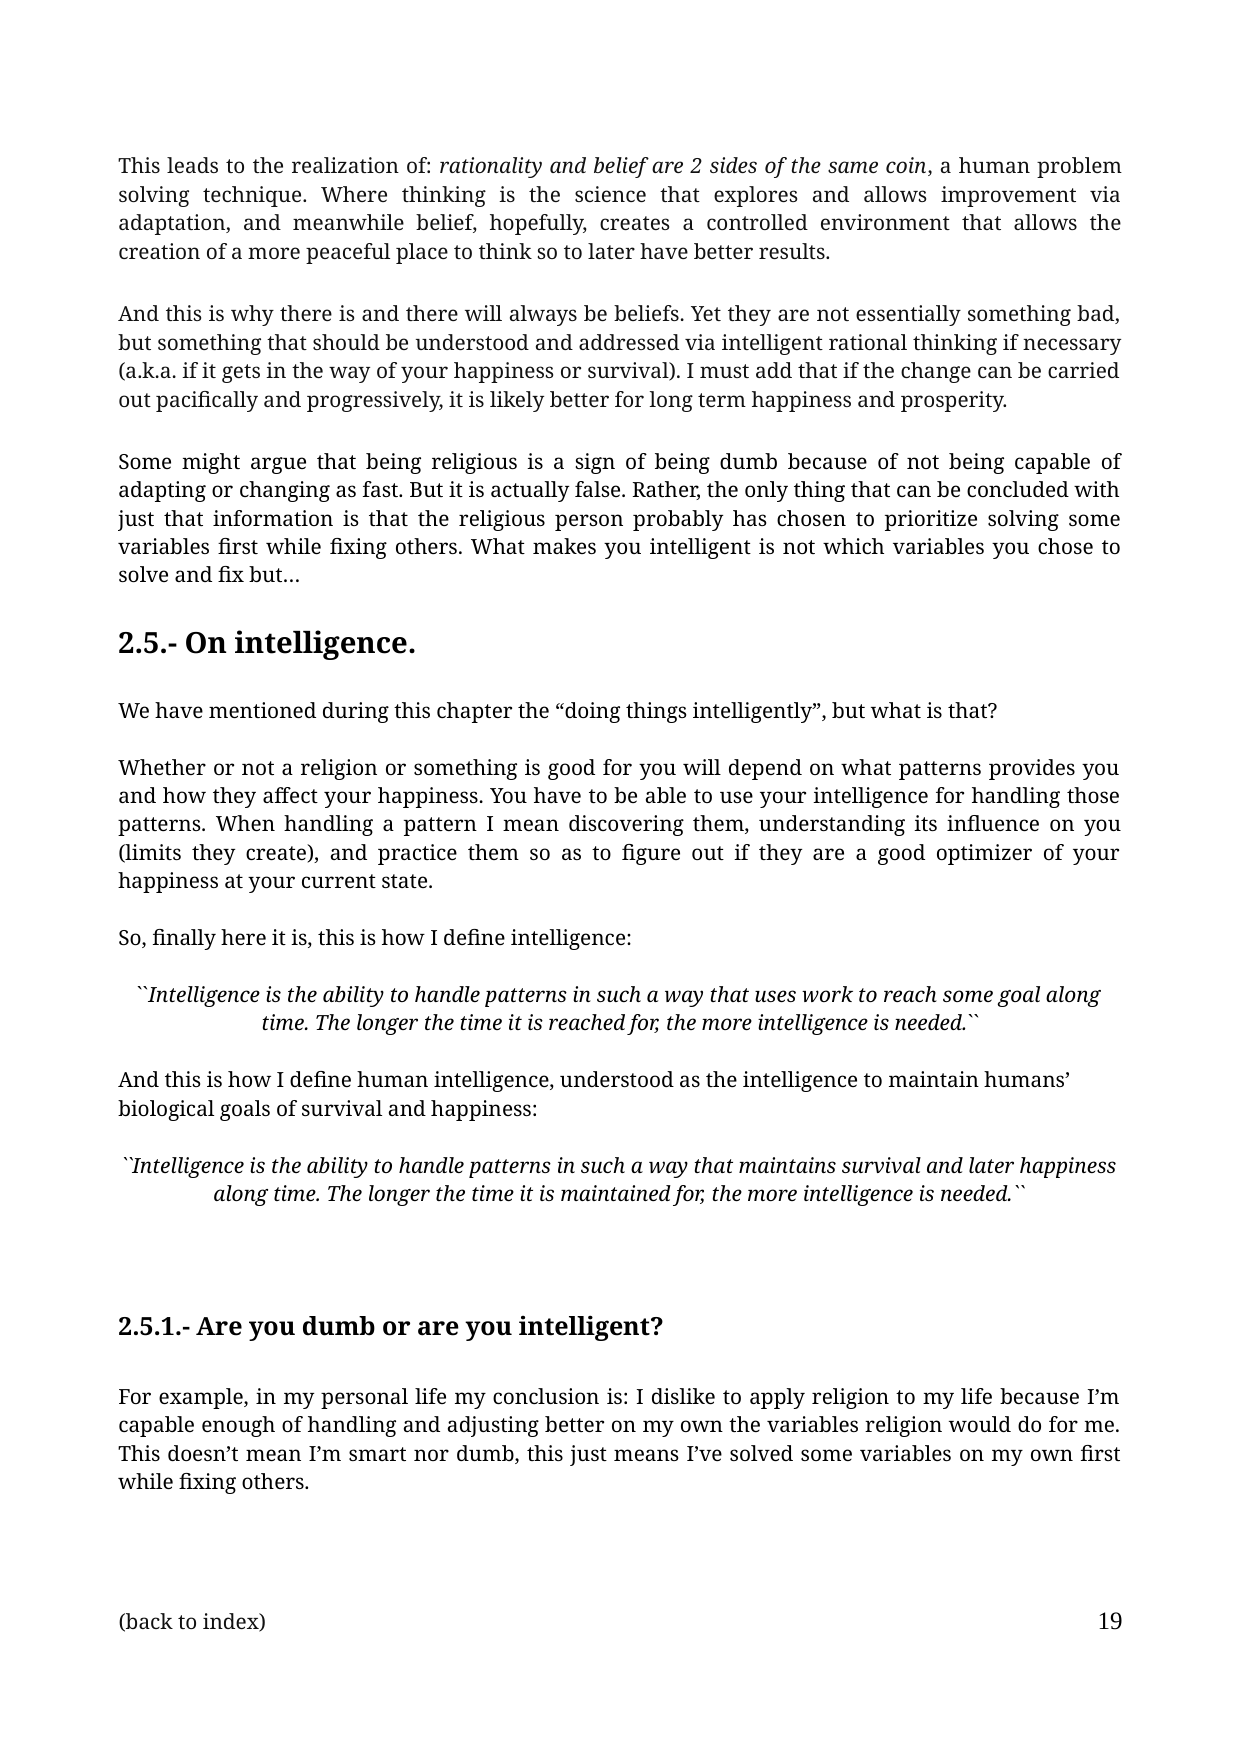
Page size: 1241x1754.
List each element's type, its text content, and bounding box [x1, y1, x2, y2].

text For example, in my personal life my conclusion is: I dislike to apply religion to my life because I’m capable enough of handling and adjusting better on my own the variables religion would do for me. This doesn’t mean I’m smart nor dumb, this just means I’ve solved some variables on my own first while fixing others. [118, 1382, 1122, 1496]
text Some might argue that being religious is a sign of being dumb because of not being capable of adapting or changing as fast. But it is actually false. Rather, the only thing that can be concluded with just that information is that the religious person probably has chosen to prioritize solving some variables first while fixing others. What makes you intelligent is not which variables you chose to solve and fix but… [118, 447, 1122, 589]
text 2.5.- On intelligence. [118, 622, 1122, 662]
text ``Intelligence is the ability to handle patterns in such a way that uses work to reach some goal along time. The longer the time it is reached for, the more intelligence is needed.`` [118, 980, 1122, 1037]
text This leads to the realization of: rationality and belief are 2 sides of the same coin, a human problem solving technique. Where thinking is the science that explores and allows improvement via adaptation, and meanwhile belief, hopefully, creates a controlled environment that allows the creation of a more peaceful place to think so to later have better results. [118, 152, 1122, 265]
text 2.5.1.- Are you dumb or are you intelligent? [118, 1308, 1122, 1342]
text We have mentioned during this chapter the “doing things intelligently”, but what is that? [118, 696, 1122, 724]
text ``Intelligence is the ability to handle patterns in such a way that maintains survival and later happiness along time. The longer the time it is maintained for, the more intelligence is needed.`` [118, 1151, 1122, 1208]
text And this is why there is and there will always be beliefs. Yet they are not essentially something bad, but something that should be understood and addressed via intelligent rational thinking if necessary (a.k.a. if it gets in the way of your happiness or survival). I must add that if the change can be carried out pacifically and progressively, it is likely better for long term happiness and prosperity. [118, 299, 1122, 413]
text Whether or not a religion or something is good for you will depend on what patterns provides you and how they affect your happiness. You have to be able to use your intelligence for handling those patterns. When handling a pattern I mean discovering them, understanding its influence on you (limits they create), and practice them so as to figure out if they are a good optimizer of your happiness at your current state. [118, 753, 1122, 895]
text And this is how I define human intelligence, understood as the intelligence to maintain humans’ biological goals of survival and happiness: [118, 1065, 1122, 1122]
text So, finally here it is, this is how I define intelligence: [118, 923, 1122, 952]
